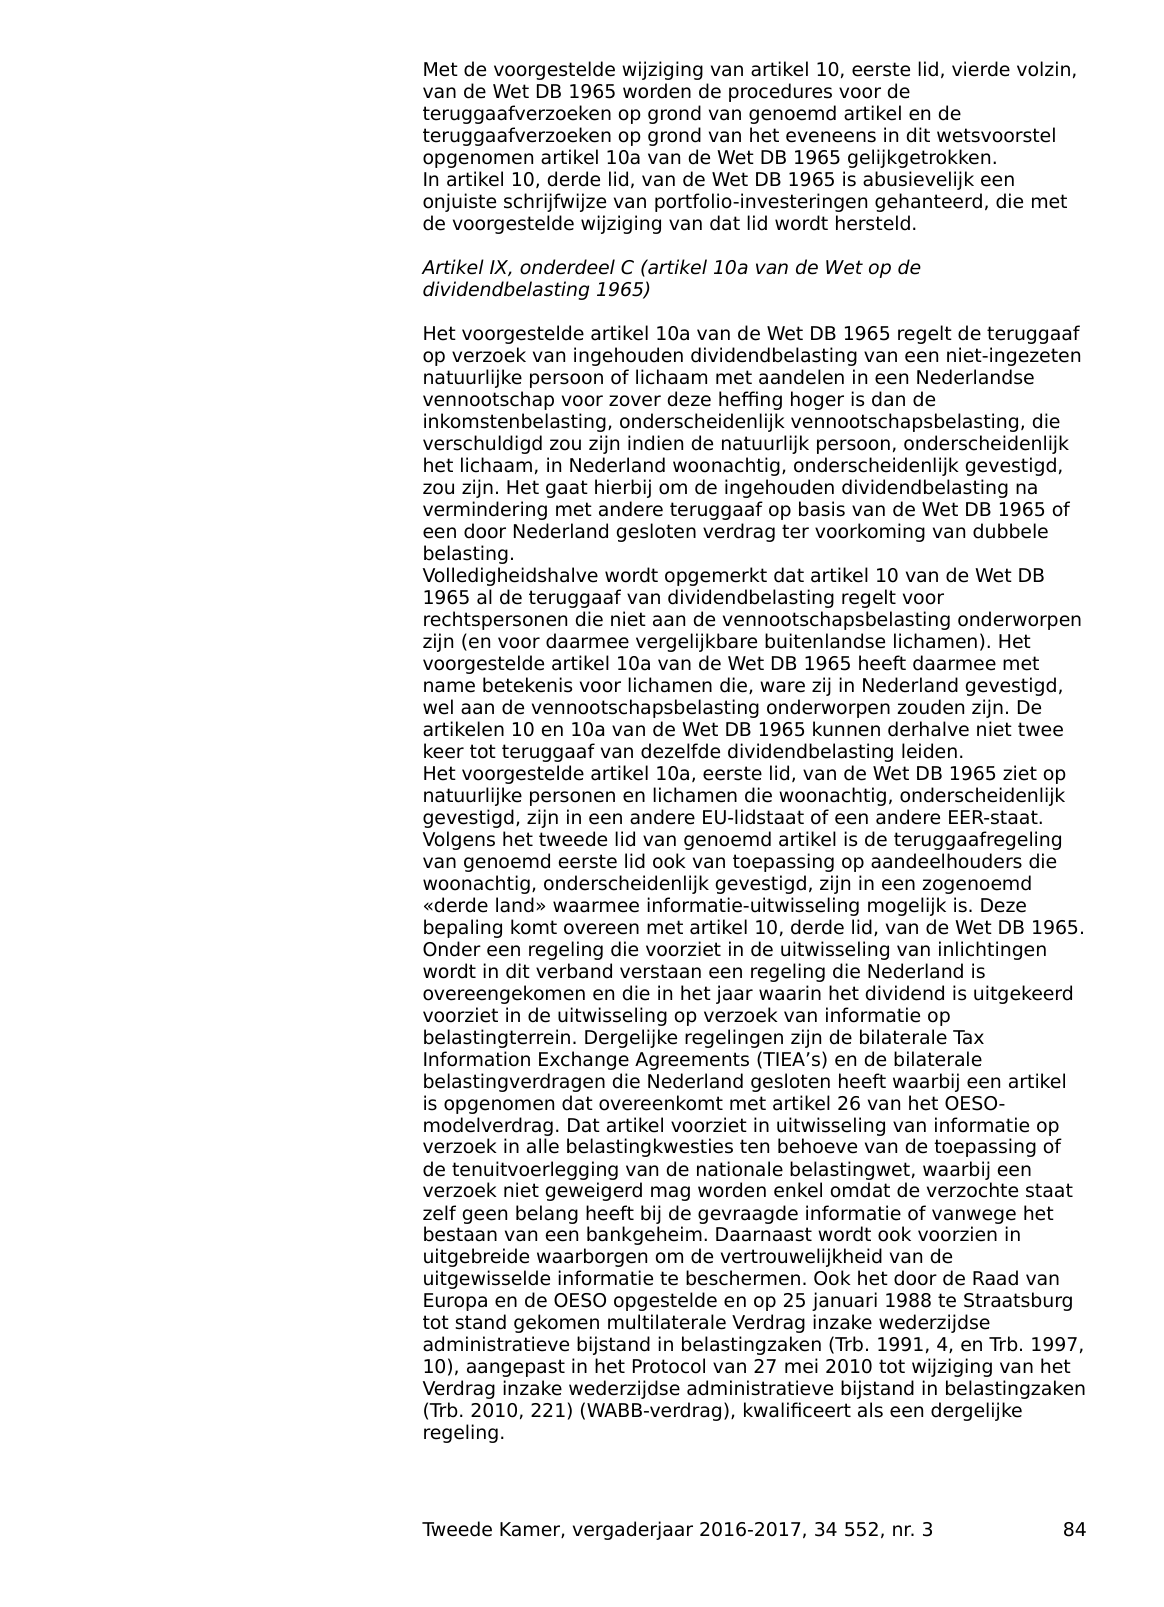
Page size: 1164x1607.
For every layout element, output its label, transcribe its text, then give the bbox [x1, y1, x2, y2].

text Volledigheidshalve wordt opgemerkt dat artikel 10 van de Wet DB 1965 al de teruggaaf van dividendbelasting regelt voor rechtspersonen die niet aan de vennootschapsbelasting onderworpen zijn (en voor daarmee vergelijkbare buitenlandse lichamen). Het voorgestelde artikel 10a van de Wet DB 1965 heeft daarmee met name betekenis voor lichamen die, ware zij in Nederland gevestigd, wel aan de vennootschapsbelasting onderworpen zouden zijn. De artikelen 10 en 10a van de Wet DB 1965 kunnen derhalve niet twee keer tot teruggaaf van dezelfde dividendbelasting leiden. [422, 565, 1087, 763]
subtitle Artikel IX, onderdeel C (artikel 10a van de Wet op de dividendbelasting 1965) [422, 257, 1087, 301]
text Het voorgestelde artikel 10a, eerste lid, van de Wet DB 1965 ziet op natuurlijke personen en lichamen die woonachtig, onderscheidenlijk gevestigd, zijn in een andere EU-lidstaat of een andere EER-staat. Volgens het tweede lid van genoemd artikel is de teruggaafregeling van genoemd eerste lid ook van toepassing op aandeelhouders die woonachtig, onderscheidenlijk gevestigd, zijn in een zogenoemd «derde land» waarmee informatie-uitwisseling mogelijk is. Deze bepaling komt overeen met artikel 10, derde lid, van de Wet DB 1965. Onder een regeling die voorziet in de uitwisseling van inlichtingen wordt in dit verband verstaan een regeling die Nederland is overeengekomen en die in het jaar waarin het dividend is uitgekeerd voorziet in de uitwisseling op verzoek van informatie op belastingterrein. Dergelijke regelingen zijn de bilaterale Tax Information Exchange Agreements (TIEA’s) en de bilaterale belastingverdragen die Nederland gesloten heeft waarbij een artikel is opgenomen dat overeenkomt met artikel 26 van het OESO-modelverdrag. Dat artikel voorziet in uitwisseling van informatie op verzoek in alle belastingkwesties ten behoeve van de toepassing of de tenuitvoerlegging van de nationale belastingwet, waarbij een verzoek niet geweigerd mag worden enkel omdat de verzochte staat zelf geen belang heeft bij de gevraagde informatie of vanwege het bestaan van een bankgeheim. Daarnaast wordt ook voorzien in uitgebreide waarborgen om de vertrouwelijkheid van de uitgewisselde informatie te beschermen. Ook het door de Raad van Europa en de OESO opgestelde en op 25 januari 1988 te Straatsburg tot stand gekomen multilaterale Verdrag inzake wederzijdse administratieve bijstand in belastingzaken (Trb. 1991, 4, en Trb. 1997, 10), aangepast in het Protocol van 27 mei 2010 tot wijziging van het Verdrag inzake wederzijdse administratieve bijstand in belastingzaken (Trb. 2010, 221) (WABB-verdrag), kwalificeert als een dergelijke regeling. [422, 763, 1087, 1444]
text Het voorgestelde artikel 10a van de Wet DB 1965 regelt de teruggaaf op verzoek van ingehouden dividendbelasting van een niet-ingezeten natuurlijke persoon of lichaam met aandelen in een Nederlandse vennootschap voor zover deze heffing hoger is dan de inkomstenbelasting, onderscheidenlijk vennootschapsbelasting, die verschuldigd zou zijn indien de natuurlijk persoon, onderscheidenlijk het lichaam, in Nederland woonachtig, onderscheidenlijk gevestigd, zou zijn. Het gaat hierbij om de ingehouden dividendbelasting na vermindering met andere teruggaaf op basis van de Wet DB 1965 of een door Nederland gesloten verdrag ter voorkoming van dubbele belasting. [422, 323, 1087, 565]
text Met de voorgestelde wijziging van artikel 10, eerste lid, vierde volzin, van de Wet DB 1965 worden de procedures voor de teruggaafverzoeken op grond van genoemd artikel en de teruggaafverzoeken op grond van het eveneens in dit wetsvoorstel opgenomen artikel 10a van de Wet DB 1965 gelijkgetrokken. [422, 59, 1087, 169]
text In artikel 10, derde lid, van de Wet DB 1965 is abusievelijk een onjuiste schrijfwijze van portfolio-investeringen gehanteerd, die met de voorgestelde wijziging van dat lid wordt hersteld. [422, 169, 1087, 235]
